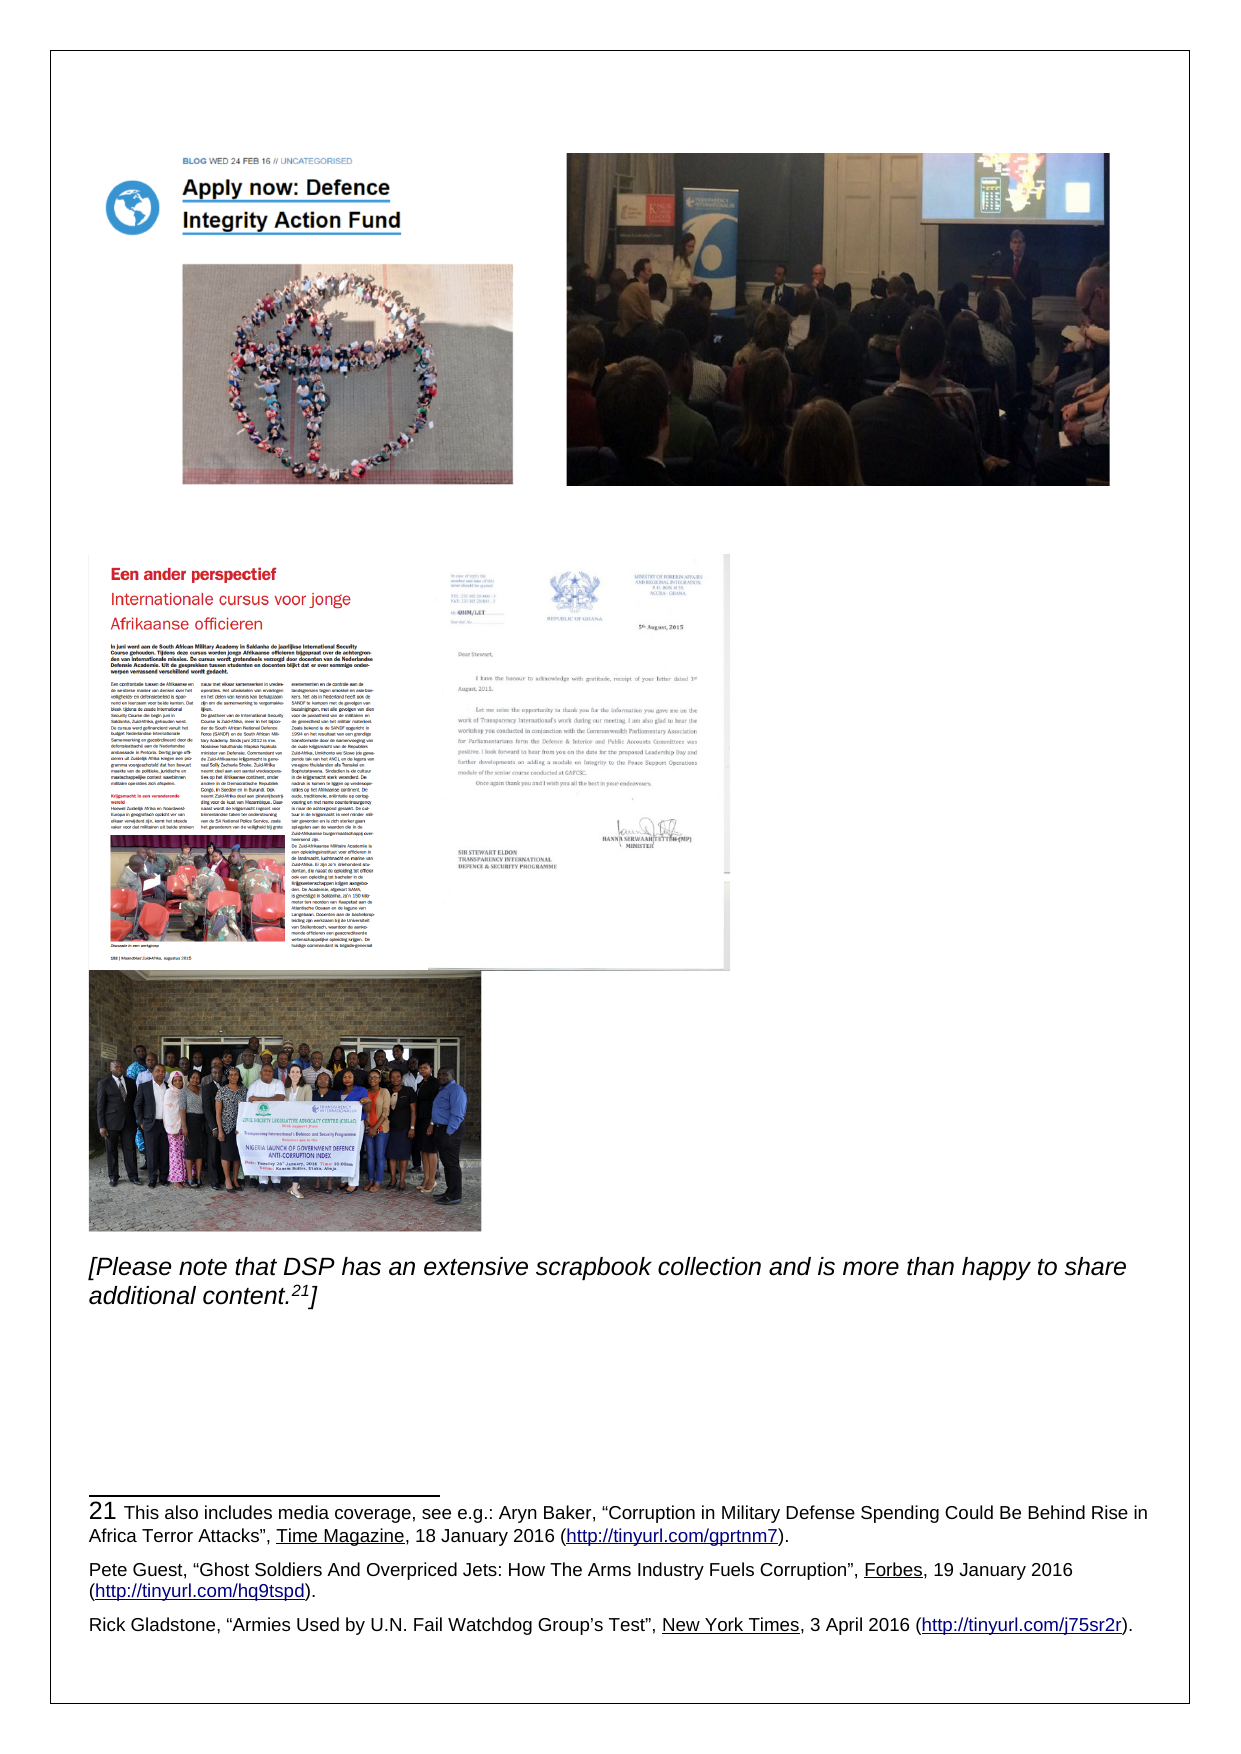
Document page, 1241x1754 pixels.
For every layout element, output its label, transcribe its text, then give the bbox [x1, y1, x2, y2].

text [Please note that DSP has an extensive scrapbook collection and is more than happy to share additional content.] [89, 1252, 1152, 1310]
text Pete Guest, “Ghost Soldiers And Overpriced Jets: How The Arms Industry Fuels Corruption”, Forbes, 19 January 2016 (http://tinyurl.com/hq9tspd). [89, 1559, 1152, 1602]
text This also includes media coverage, see e.g.: Aryn Baker, “Corruption in Military Defense Spending Could Be Behind Rise in Africa Terror Attacks”, Time Magazine, 18 January 2016 (http://tinyurl.com/gprtnm7). [89, 1496, 1152, 1546]
text Rick Gladstone, “Armies Used by U.N. Fail Watchdog Group’s Test”, New York Times, 3 April 2016 (http://tinyurl.com/j75sr2r). [89, 1614, 1152, 1636]
